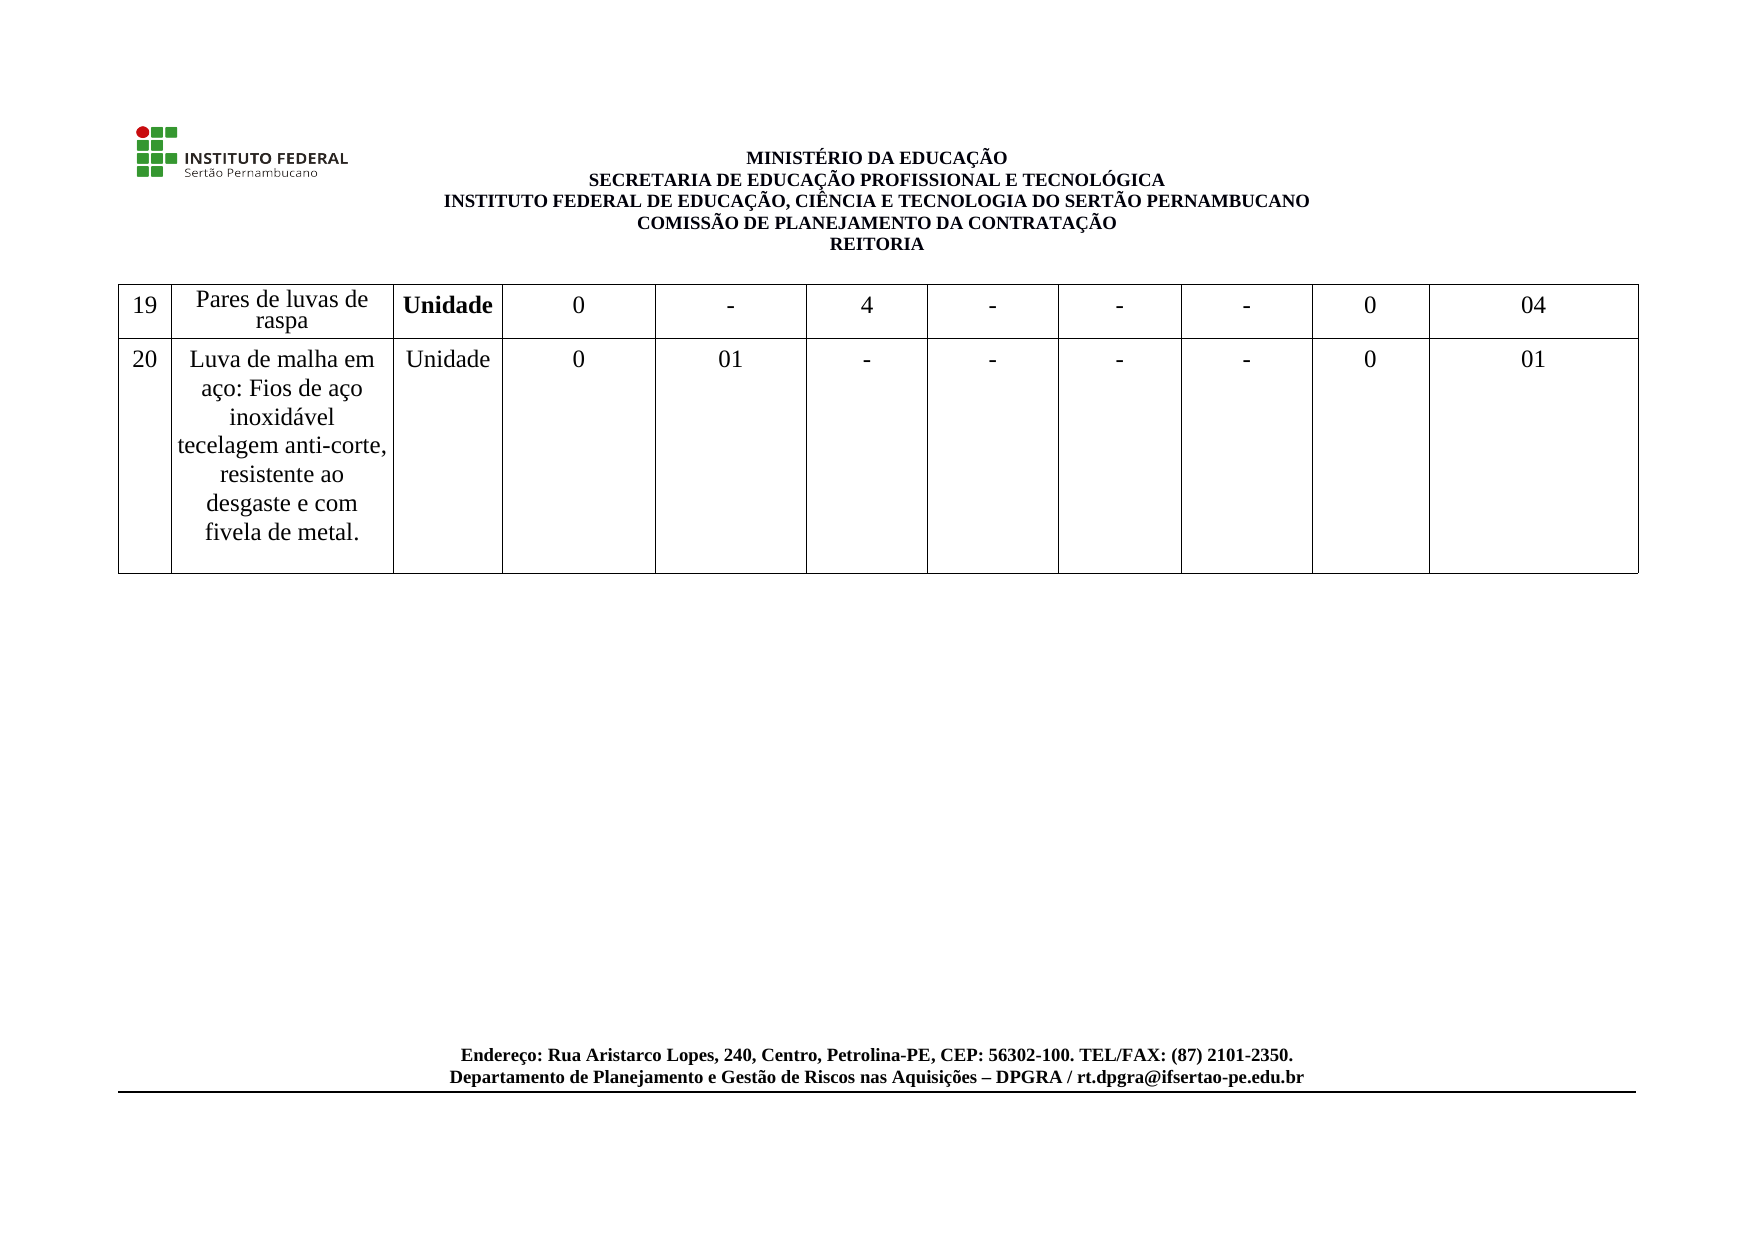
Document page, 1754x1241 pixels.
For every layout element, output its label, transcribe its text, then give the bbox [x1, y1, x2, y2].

table_cell - [807, 339, 927, 572]
table_cell Luva de malha em aço: Fios de aço inoxidável tecelagem anti-corte, resistente ao desgaste e com fivela de metal. [172, 339, 393, 572]
picture [136, 126, 349, 177]
table_cell 0 [1313, 285, 1429, 338]
table_cell 01 [1430, 339, 1638, 572]
table_cell 01 [656, 339, 806, 572]
table_cell 19 [119, 285, 171, 338]
table_cell - [1059, 285, 1181, 338]
table_cell Unidade [394, 285, 502, 338]
table_cell 0 [503, 285, 655, 338]
table_cell 20 [119, 339, 171, 572]
table_cell - [928, 285, 1058, 338]
table_cell 4 [807, 285, 927, 338]
table_cell - [1182, 339, 1312, 572]
table_cell 0 [503, 339, 655, 572]
table_cell Unidade [394, 339, 502, 572]
table_cell - [928, 339, 1058, 572]
table_cell Pares de luvas de raspa [172, 285, 393, 338]
table_cell - [1182, 285, 1312, 338]
table_cell 0 [1313, 339, 1429, 572]
table_cell - [1059, 339, 1181, 572]
table_cell - [656, 285, 806, 338]
table_cell 04 [1430, 285, 1638, 338]
